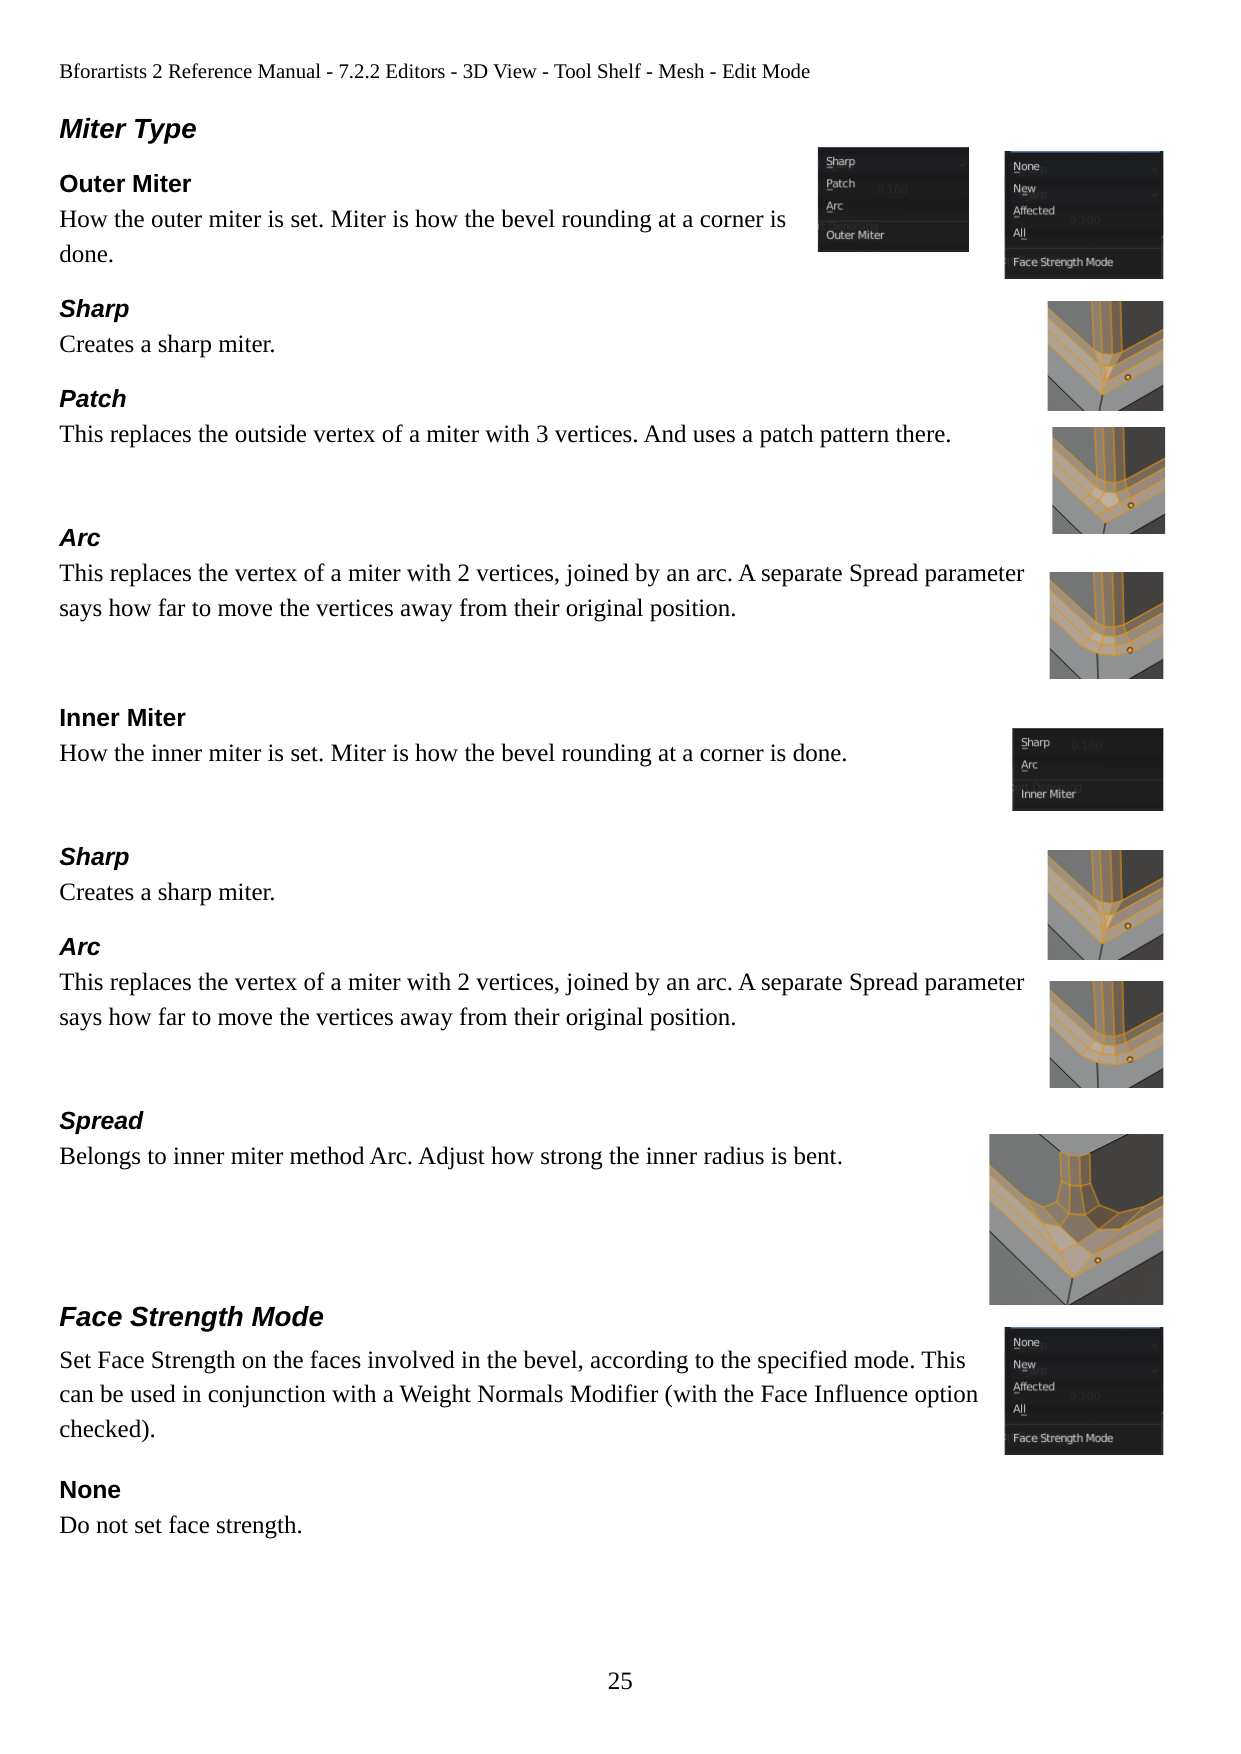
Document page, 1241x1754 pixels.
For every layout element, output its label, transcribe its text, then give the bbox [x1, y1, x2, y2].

picture [1047, 850, 1164, 960]
picture [1004, 1327, 1164, 1455]
picture [1052, 427, 1166, 534]
subtitle Arc [59, 523, 1181, 552]
text Belongs to inner miter method Arc. Adjust how strong the inner radius is bent. [59, 1141, 989, 1170]
subtitle Sharp [59, 294, 1181, 323]
text [1164, 877, 1181, 906]
text Creates a sharp miter. [59, 329, 1047, 358]
text This replaces the vertex of a miter with 2 vertices, joined by an arc. A separate Spread parameter says how far to move the vertices away from their original position. [59, 967, 1181, 1031]
subtitle Sharp [59, 842, 1181, 871]
subtitle Face Strength Mode [59, 1301, 1181, 1332]
subtitle Outer Miter [59, 169, 817, 198]
subtitle [969, 169, 1004, 198]
text This replaces the outside vertex of a miter with 3 vertices. And uses a patch pattern there. [59, 419, 1181, 448]
picture [1004, 151, 1164, 279]
subtitle Patch [59, 384, 1181, 413]
text How the inner miter is set. Miter is how the bevel rounding at a corner is done. [59, 738, 1012, 767]
picture [1049, 981, 1164, 1088]
subtitle Spread [59, 1106, 1181, 1135]
text Do not set face strength. [59, 1510, 1181, 1539]
text Set Face Strength on the faces involved in the bevel, according to the specified mode. This can be used in conjunction with a Weight Normals Modifier (with the Face Influence option checked). [59, 1345, 1004, 1443]
subtitle Inner Miter [59, 703, 1181, 732]
picture [1012, 728, 1164, 811]
subtitle Arc [59, 932, 1181, 961]
subtitle Miter Type [59, 113, 1181, 144]
text This replaces the vertex of a miter with 2 vertices, joined by an arc. A separate Spread parameter says how far to move the vertices away from their original position. [59, 558, 1181, 621]
subtitle None [59, 1476, 1181, 1504]
picture [1047, 301, 1164, 411]
text [1164, 329, 1181, 358]
subtitle [1164, 169, 1181, 198]
picture [817, 147, 969, 252]
text How the outer miter is set. Miter is how the bevel rounding at a corner is done. [59, 204, 1004, 267]
picture [1049, 572, 1164, 679]
text Creates a sharp miter. [59, 877, 1047, 906]
picture [989, 1134, 1164, 1305]
